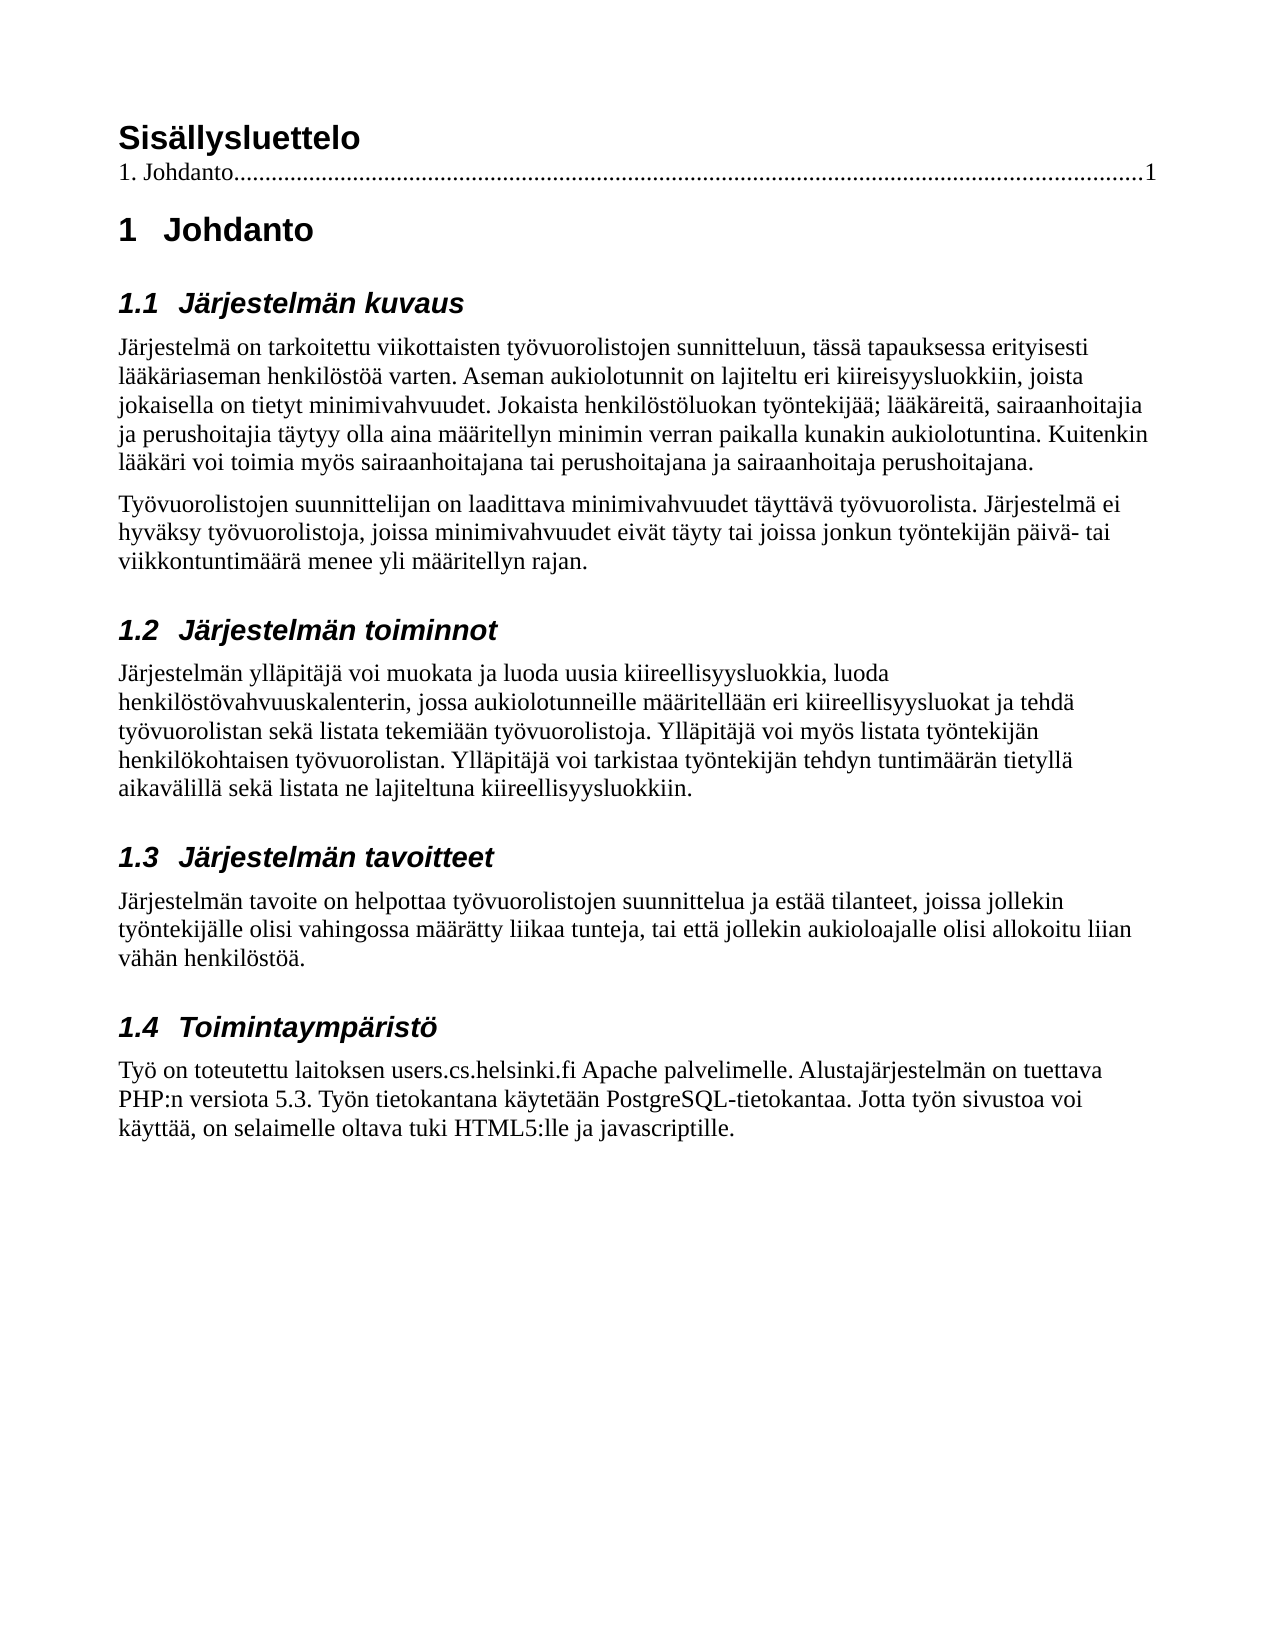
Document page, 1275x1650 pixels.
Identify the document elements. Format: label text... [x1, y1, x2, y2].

text Työvuorolistojen suunnittelijan on laadittava minimivahvuudet täyttävä työvuorolista. Järjestelmä ei hyväksy työvuorolistoja, joissa minimivahvuudet eivät täyty tai joissa jonkun työntekijän päivä- tai viikkontuntimäärä menee yli määritellyn rajan. [118, 489, 1157, 575]
subtitle Sisällysluettelo [118, 118, 1157, 157]
subtitle Järjestelmän tavoitteet [118, 840, 1157, 873]
text 1. Johdanto 1 [118, 157, 1157, 185]
text Järjestelmän tavoite on helpottaa työvuorolistojen suunnittelua ja estää tilanteet, joissa jollekin työntekijälle olisi vahingossa määrätty liikaa tunteja, tai että jollekin aukioloajalle olisi allokoitu liian vähän henkilöstöä. [118, 886, 1157, 972]
subtitle Johdanto [118, 210, 1157, 249]
subtitle Järjestelmän kuvaus [118, 286, 1157, 320]
text Järjestelmän ylläpitäjä voi muokata ja luoda uusia kiireellisyysluokkia, luoda henkilöstövahvuuskalenterin, jossa aukiolotunneille määritellään eri kiireellisyysluokat ja tehdä työvuorolistan sekä listata tekemiään työvuorolistoja. Ylläpitäjä voi myös listata työntekijän henkilökohtaisen työvuorolistan. Ylläpitäjä voi tarkistaa työntekijän tehdyn tuntimäärän tietyllä aikavälillä sekä listata ne lajiteltuna kiireellisyysluokkiin. [118, 658, 1157, 802]
text Työ on toteutettu laitoksen users.cs.helsinki.fi Apache palvelimelle. Alustajärjestelmän on tuettava PHP:n versiota 5.3. Työn tietokantana käytetään PostgreSQL-tietokantaa. Jotta työn sivustoa voi käyttää, on selaimelle oltava tuki HTML5:lle ja javascriptille. [118, 1056, 1157, 1142]
subtitle Toimintaympäristö [118, 1009, 1157, 1043]
text Järjestelmä on tarkoitettu viikottaisten työvuorolistojen sunnitteluun, tässä tapauksessa erityisesti lääkäriaseman henkilöstöä varten. Aseman aukiolotunnit on lajiteltu eri kiireisyysluokkiin, joista jokaisella on tietyt minimivahvuudet. Jokaista henkilöstöluokan työntekijää; lääkäreitä, sairaanhoitajia ja perushoitajia täytyy olla aina määritellyn minimin verran paikalla kunakin aukiolotuntina. Kuitenkin lääkäri voi toimia myös sairaanhoitajana tai perushoitajana ja sairaanhoitaja perushoitajana. [118, 332, 1157, 476]
subtitle Järjestelmän toiminnot [118, 612, 1157, 646]
